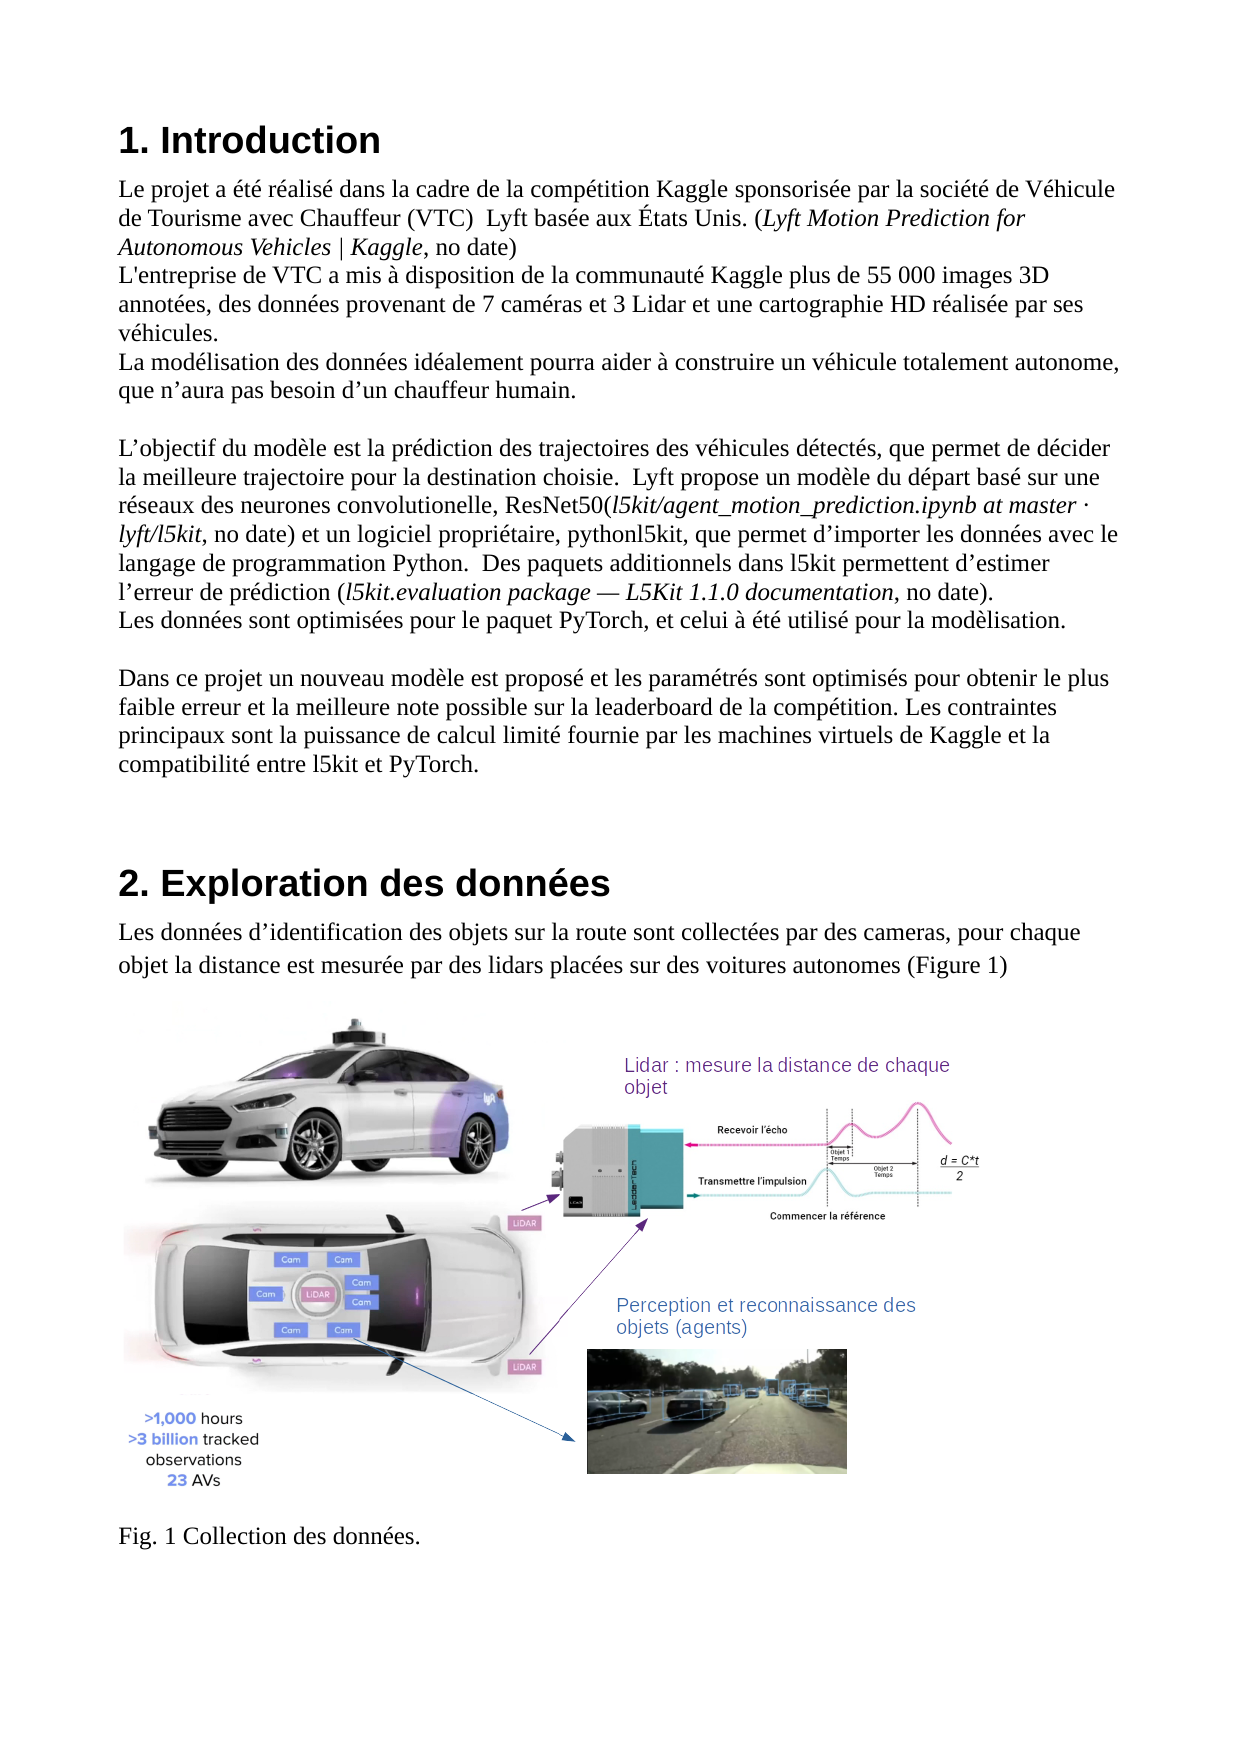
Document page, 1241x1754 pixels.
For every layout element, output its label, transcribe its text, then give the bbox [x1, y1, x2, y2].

text Les données d’identification des objets sur la route sont collectées par des cameras, pour chaque objet la distance est mesurée par des lidars placées sur des voitures autonomes (Figure 1) [118, 917, 1122, 978]
text Le projet a été réalisé dans la cadre de la compétition Kaggle sponsorisée par la société de Véhicule de Tourisme avec Chauffeur (VTC) Lyft basée aux États Unis. (Lyft Motion Prediction for Autonomous Vehicles | Kaggle, no date) [118, 174, 1122, 261]
text L'entreprise de VTC a mis à disposition de la communauté Kaggle plus de 55 000 images 3D annotées, des données provenant de 7 caméras et 3 Lidar et une cartographie HD réalisée par ses véhicules. [118, 261, 1122, 347]
subtitle 2. Exploration des données [118, 861, 1122, 904]
text La modélisation des données idéalement pourra aider à construire un véhicule totalement autonome, que n’aura pas besoin d’un chauffeur humain. [118, 347, 1122, 404]
text L’objectif du modèle est la prédiction des trajectoires des véhicules détectés, que permet de décider la meilleure trajectoire pour la destination choisie. Lyft propose un modèle du départ basé sur une réseaux des neurones convolutionelle, ResNet50(l5kit/agent_motion_prediction.ipynb at master · lyft/l5kit, no date)⁠ et un logiciel propriétaire, pythonl5kit, que permet d’importer les données avec le langage de programmation Python. Des paquets additionnels dans l5kit permettent d’estimer l’erreur de prédiction (l5kit.evaluation package — L5Kit 1.1.0 documentation, no date)⁠. [118, 433, 1122, 606]
text Dans ce projet un nouveau modèle est proposé et les paramétrés sont optimisés pour obtenir le plus faible erreur et la meilleure note possible sur la leaderboard de la compétition. Les contraintes principaux sont la puissance de calcul limité fournie par les machines virtuels de Kaggle et la compatibilité entre l5kit et PyTorch. [118, 663, 1122, 778]
text Fig. 1 Collection des données. [118, 1521, 1122, 1550]
picture [123, 1001, 997, 1489]
subtitle 1. Introduction [118, 118, 1122, 162]
text Les données sont optimisées pour le paquet PyTorch, et celui à été utilisé pour la modèlisation. [118, 606, 1122, 634]
